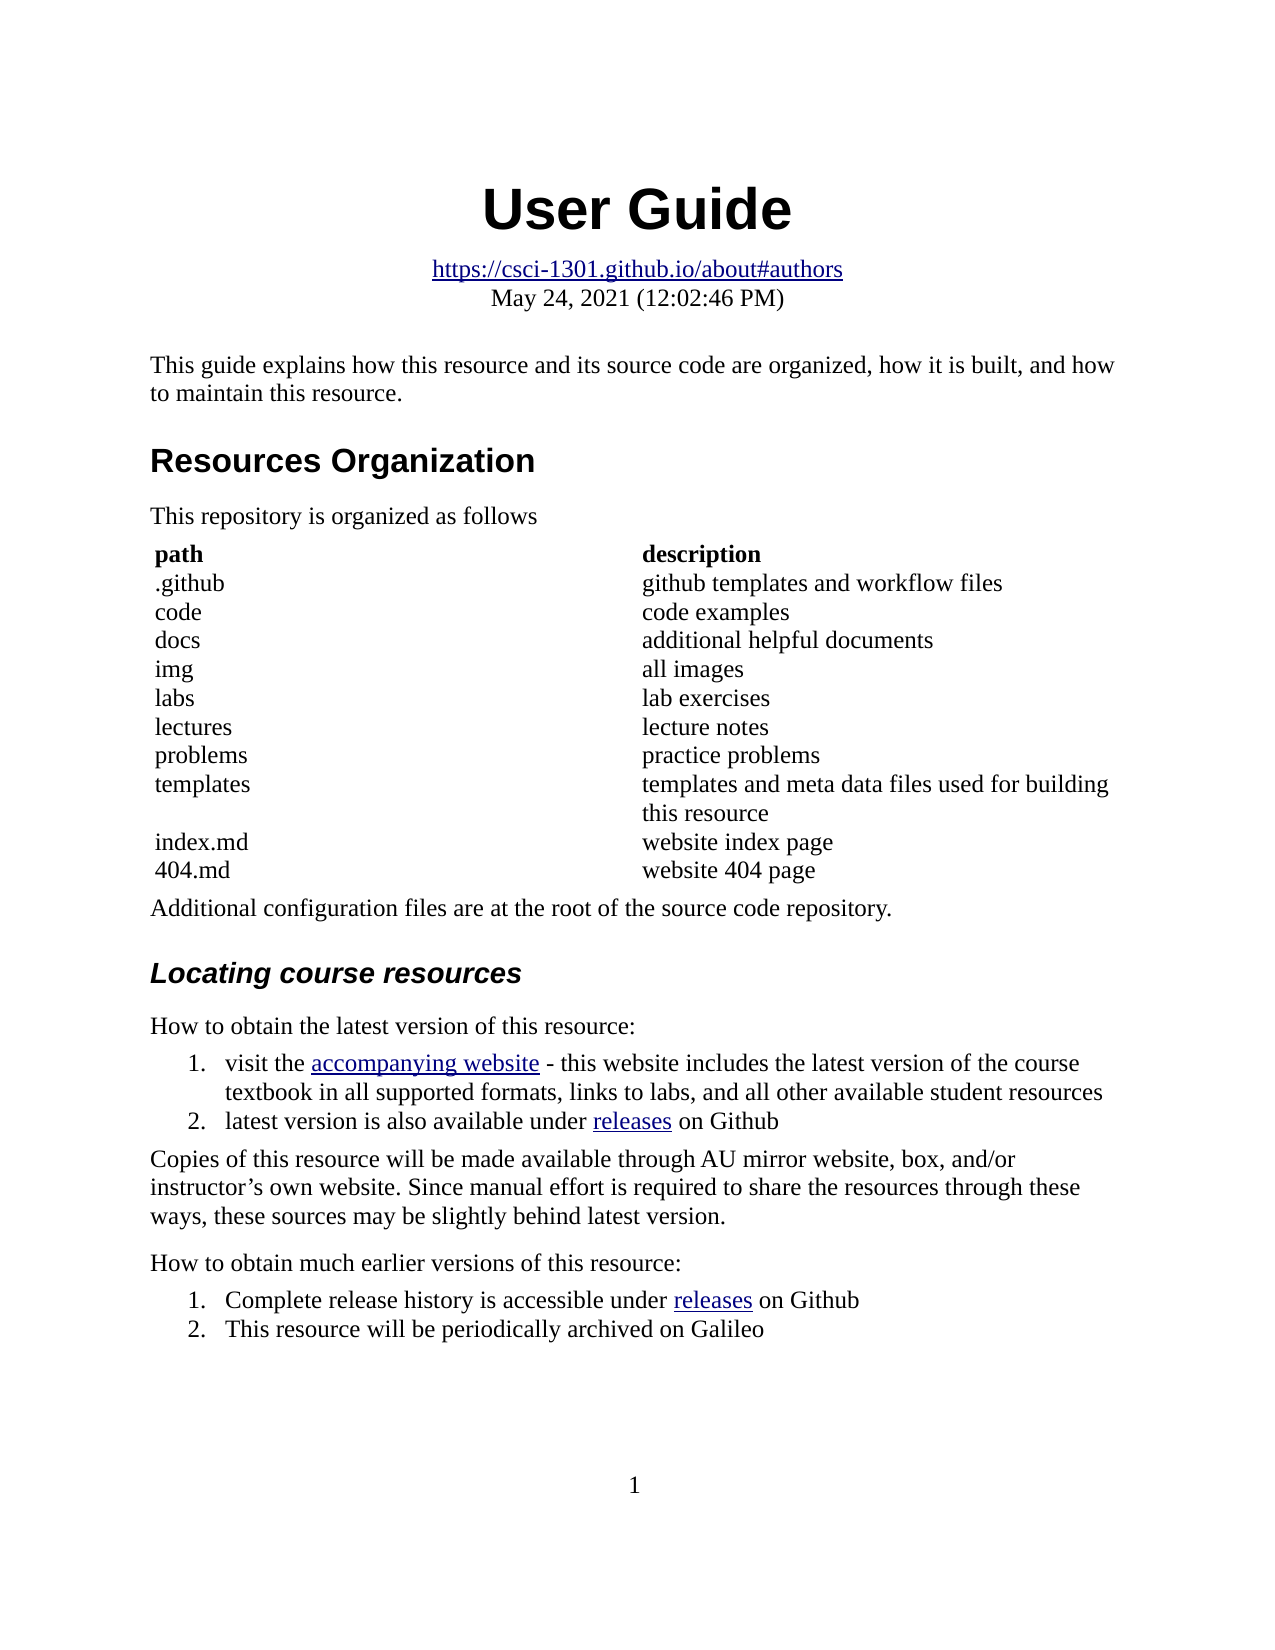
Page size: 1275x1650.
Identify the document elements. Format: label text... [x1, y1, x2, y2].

table_cell lectures [150, 712, 637, 740]
text https://csci-1301.github.io/about#authors [150, 254, 1125, 283]
text How to obtain much earlier versions of this resource: [150, 1248, 1125, 1277]
table_cell code examples [638, 597, 1125, 625]
text This repository is organized as follows [150, 501, 1125, 530]
table_cell labs [150, 683, 637, 712]
table_cell .github [150, 568, 637, 597]
text This guide explains how this resource and its source code are organized, how it is built, and how to maintain this resource. [150, 350, 1125, 407]
table_cell index.md [150, 827, 637, 855]
table_cell templates [150, 769, 637, 827]
table_cell practice problems [638, 740, 1125, 769]
table_cell lab exercises [638, 683, 1125, 712]
text May 24, 2021 (12:02:46 PM) [150, 283, 1125, 312]
table_cell templates and meta data files used for building this resource [638, 769, 1125, 827]
table_cell all images [638, 654, 1125, 683]
list Complete release history is accessible under releases on Github [187, 1286, 1125, 1314]
subtitle Resources Organization [150, 441, 1125, 480]
table_cell img [150, 654, 637, 683]
list latest version is also available under releases on Github [187, 1106, 1125, 1135]
text Additional configuration files are at the root of the source code repository. [150, 893, 1125, 922]
table_cell 404.md [150, 855, 637, 884]
text How to obtain the latest version of this resource: [150, 1011, 1125, 1039]
table_header path [150, 539, 637, 568]
list visit the accompanying website - this website includes the latest version of the course textbook in all supported formats, links to labs, and all other available student resources [187, 1048, 1125, 1106]
table_cell github templates and workflow files [638, 568, 1125, 597]
list This resource will be periodically archived on Galileo [187, 1314, 1125, 1343]
subtitle Locating course resources [150, 956, 1125, 989]
table_cell lecture notes [638, 712, 1125, 740]
title User Guide [150, 175, 1125, 242]
table_cell additional helpful documents [638, 625, 1125, 654]
table_cell problems [150, 740, 637, 769]
text Copies of this resource will be made available through AU mirror website, box, and/or instructor’s own website. Since manual effort is required to share the resources through these ways, these sources may be slightly behind latest version. [150, 1144, 1125, 1230]
table_cell website index page [638, 827, 1125, 855]
table_cell website 404 page [638, 855, 1125, 884]
table_cell docs [150, 625, 637, 654]
table_header description [638, 539, 1125, 568]
table_cell code [150, 597, 637, 625]
